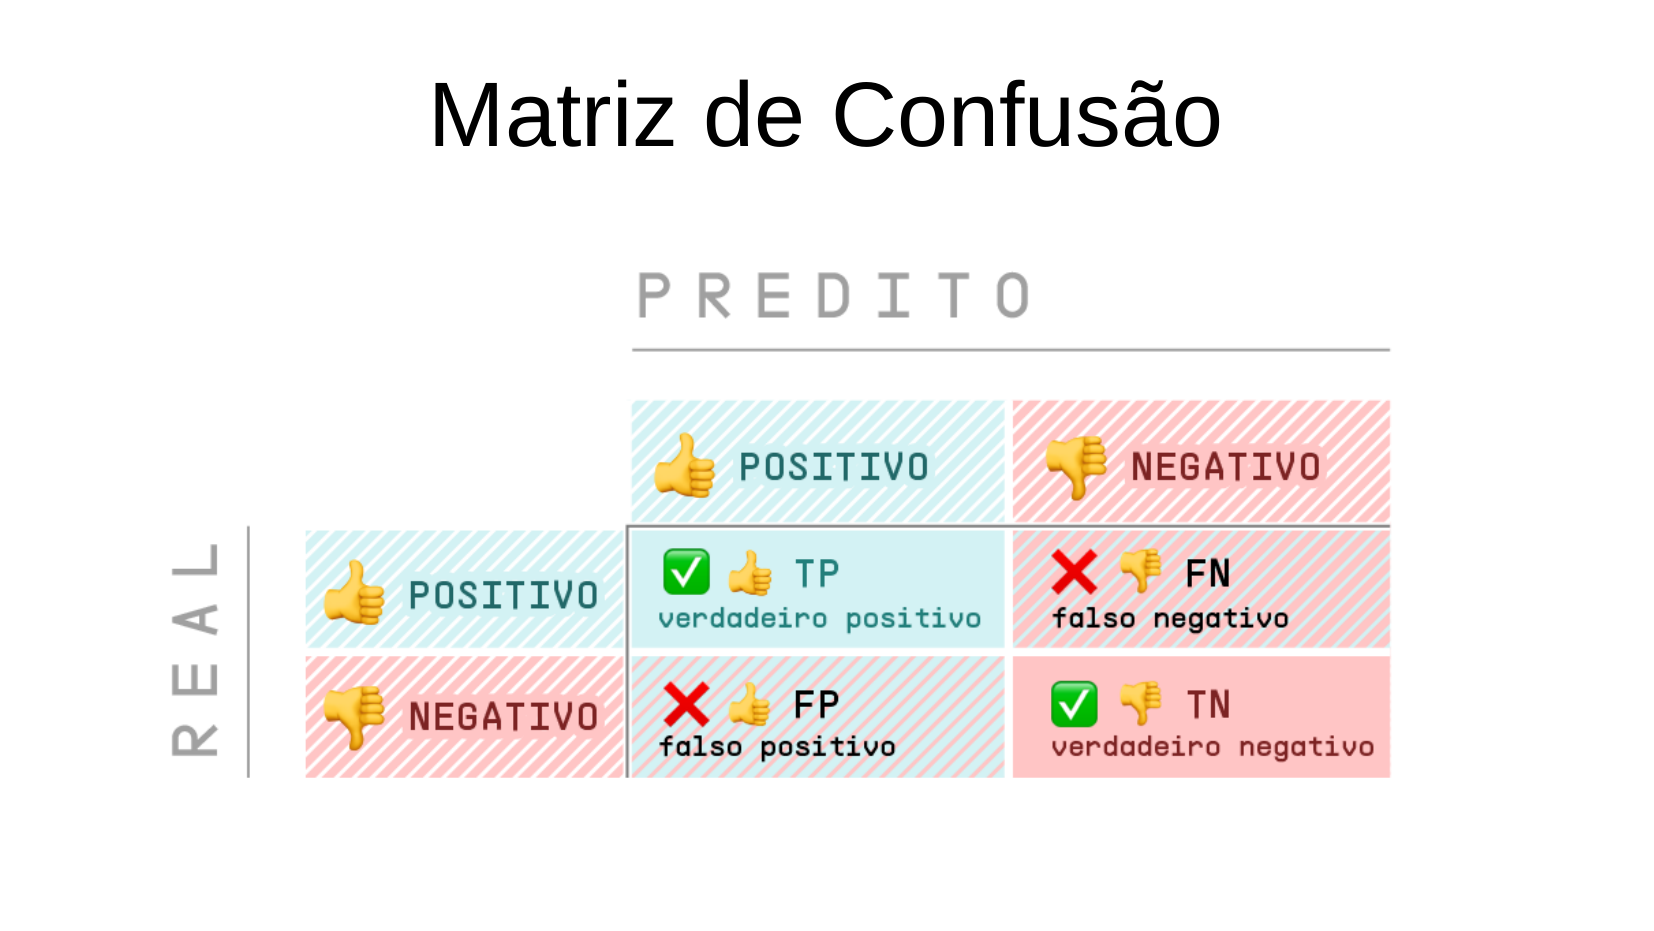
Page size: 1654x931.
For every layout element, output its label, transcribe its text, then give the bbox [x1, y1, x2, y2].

picture [82, 192, 1562, 905]
title Matriz de Confusão [82, 37, 1571, 193]
